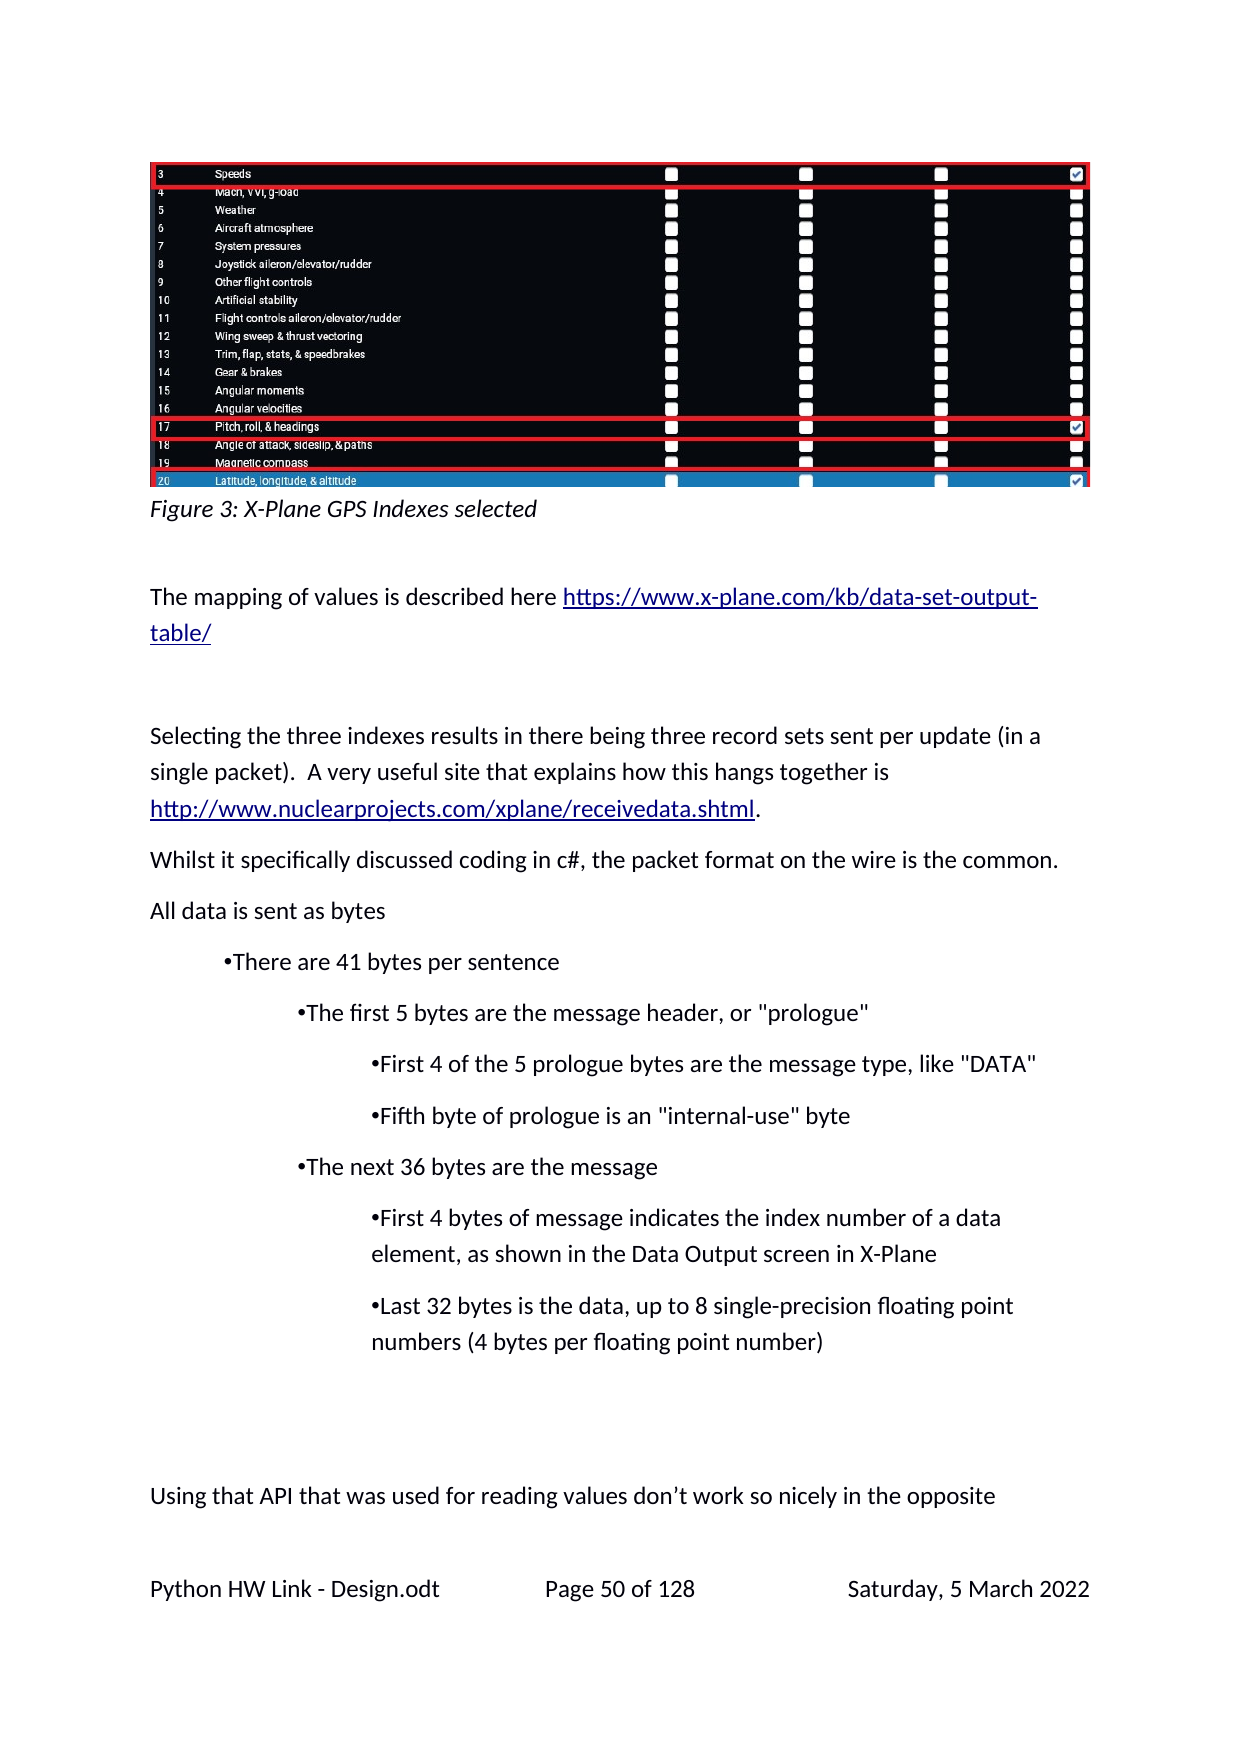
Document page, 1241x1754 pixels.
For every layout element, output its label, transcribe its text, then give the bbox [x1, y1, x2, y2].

list There are 41 bytes per sentence [150, 946, 1090, 977]
list First 4 of the 5 prologue bytes are the message type, like "DATA" [150, 1049, 1090, 1079]
text The mapping of values is described here https://www.x-plane.com/kb/data-set-output-table/ [150, 581, 1090, 648]
text Figure 3: X-Plane GPS Indexes selected [150, 487, 1090, 524]
list Last 32 bytes is the data, up to 8 single-precision floating point numbers (4 bytes per floating point number) [150, 1290, 1090, 1357]
list The next 36 bytes are the message [150, 1151, 1090, 1181]
list The first 5 bytes are the message header, or "prologue" [150, 997, 1090, 1028]
text Using that API that was used for reading values don’t work so nicely in the opposite [150, 1480, 1090, 1510]
text All data is sent as bytes [150, 895, 1090, 926]
text Whilst it specifically discussed coding in c#, the packet format on the wire is the common. [150, 844, 1090, 874]
list Fifth byte of prologue is an "internal-use" byte [150, 1100, 1090, 1130]
picture [150, 162, 1091, 487]
text Selecting the three indexes results in there being three record sets sent per update (in a single packet). A very useful site that explains how this hangs together is http://www.nuclearprojects.com/xplane/receivedata.shtml. [150, 720, 1090, 823]
list First 4 bytes of message indicates the index number of a data element, as shown in the Data Output screen in X-Plane [150, 1202, 1090, 1269]
